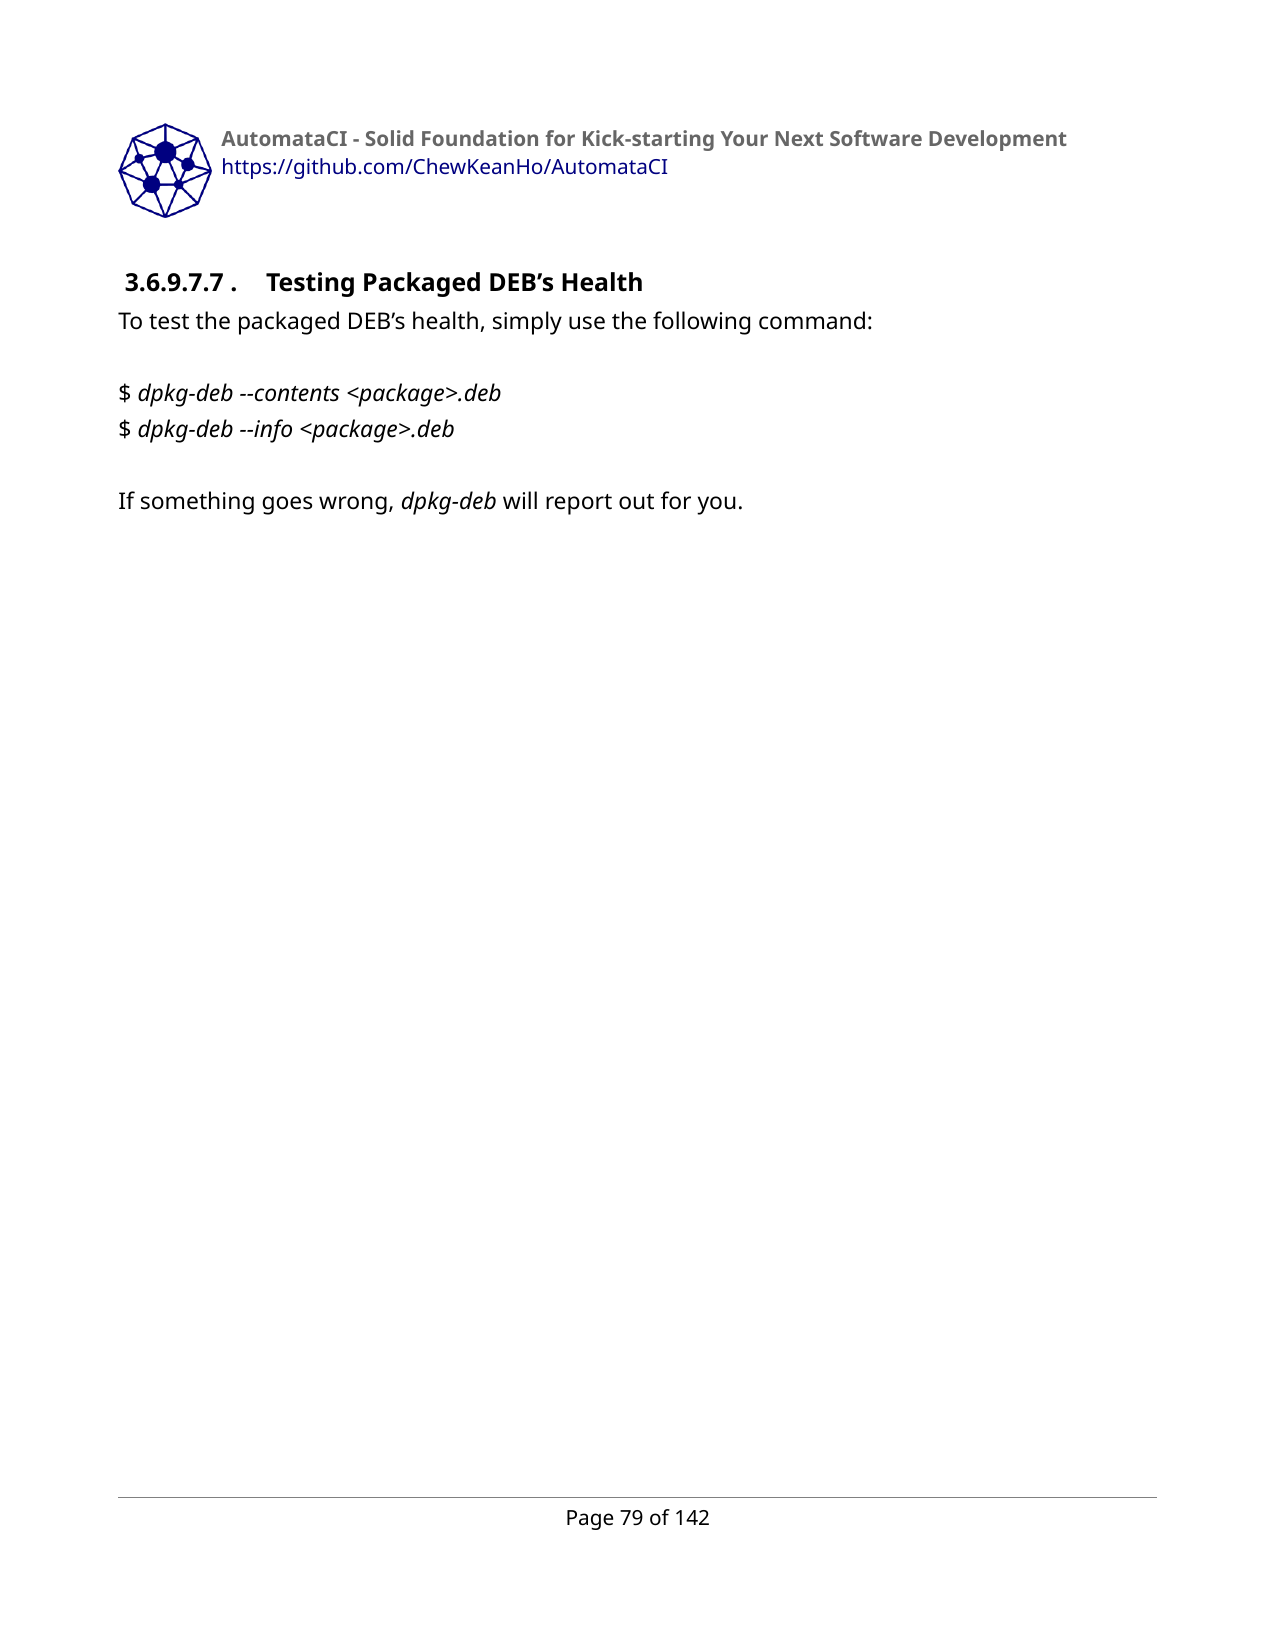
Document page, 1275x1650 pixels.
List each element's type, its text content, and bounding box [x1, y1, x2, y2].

text If something goes wrong, dpkg-deb will report out for you. [118, 485, 1157, 516]
text $ dpkg-deb --info <package>.deb [118, 413, 1157, 444]
text To test the packaged DEB’s health, simply use the following command: [118, 305, 1157, 337]
subtitle Testing Packaged DEB’s Health [118, 265, 1157, 299]
text $ dpkg-deb --contents <package>.deb [118, 377, 1157, 408]
picture [118, 123, 212, 218]
